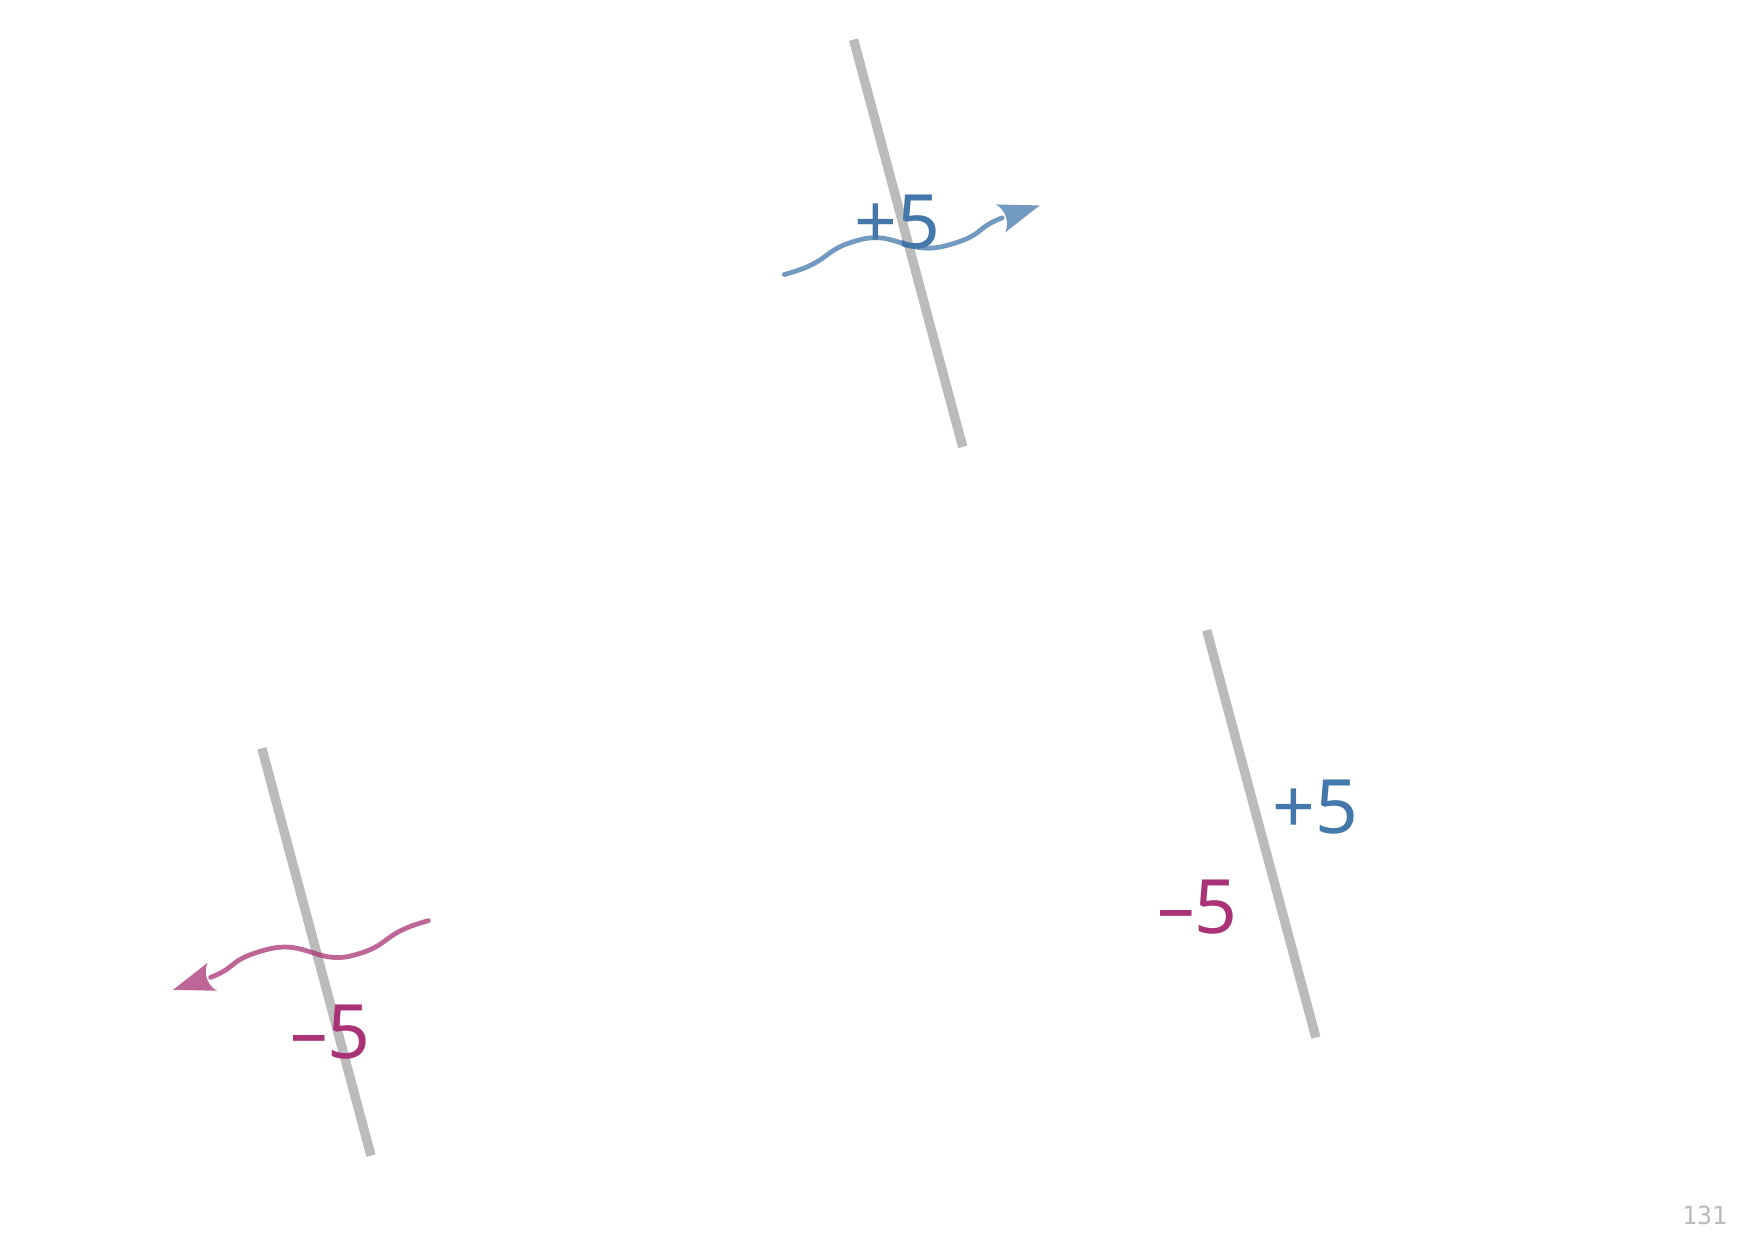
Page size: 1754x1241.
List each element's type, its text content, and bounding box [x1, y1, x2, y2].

text_box +5 [1258, 735, 1371, 834]
text_box +5 [840, 151, 953, 249]
text_box –5 [275, 960, 381, 1059]
text_box –5 [1142, 835, 1248, 933]
